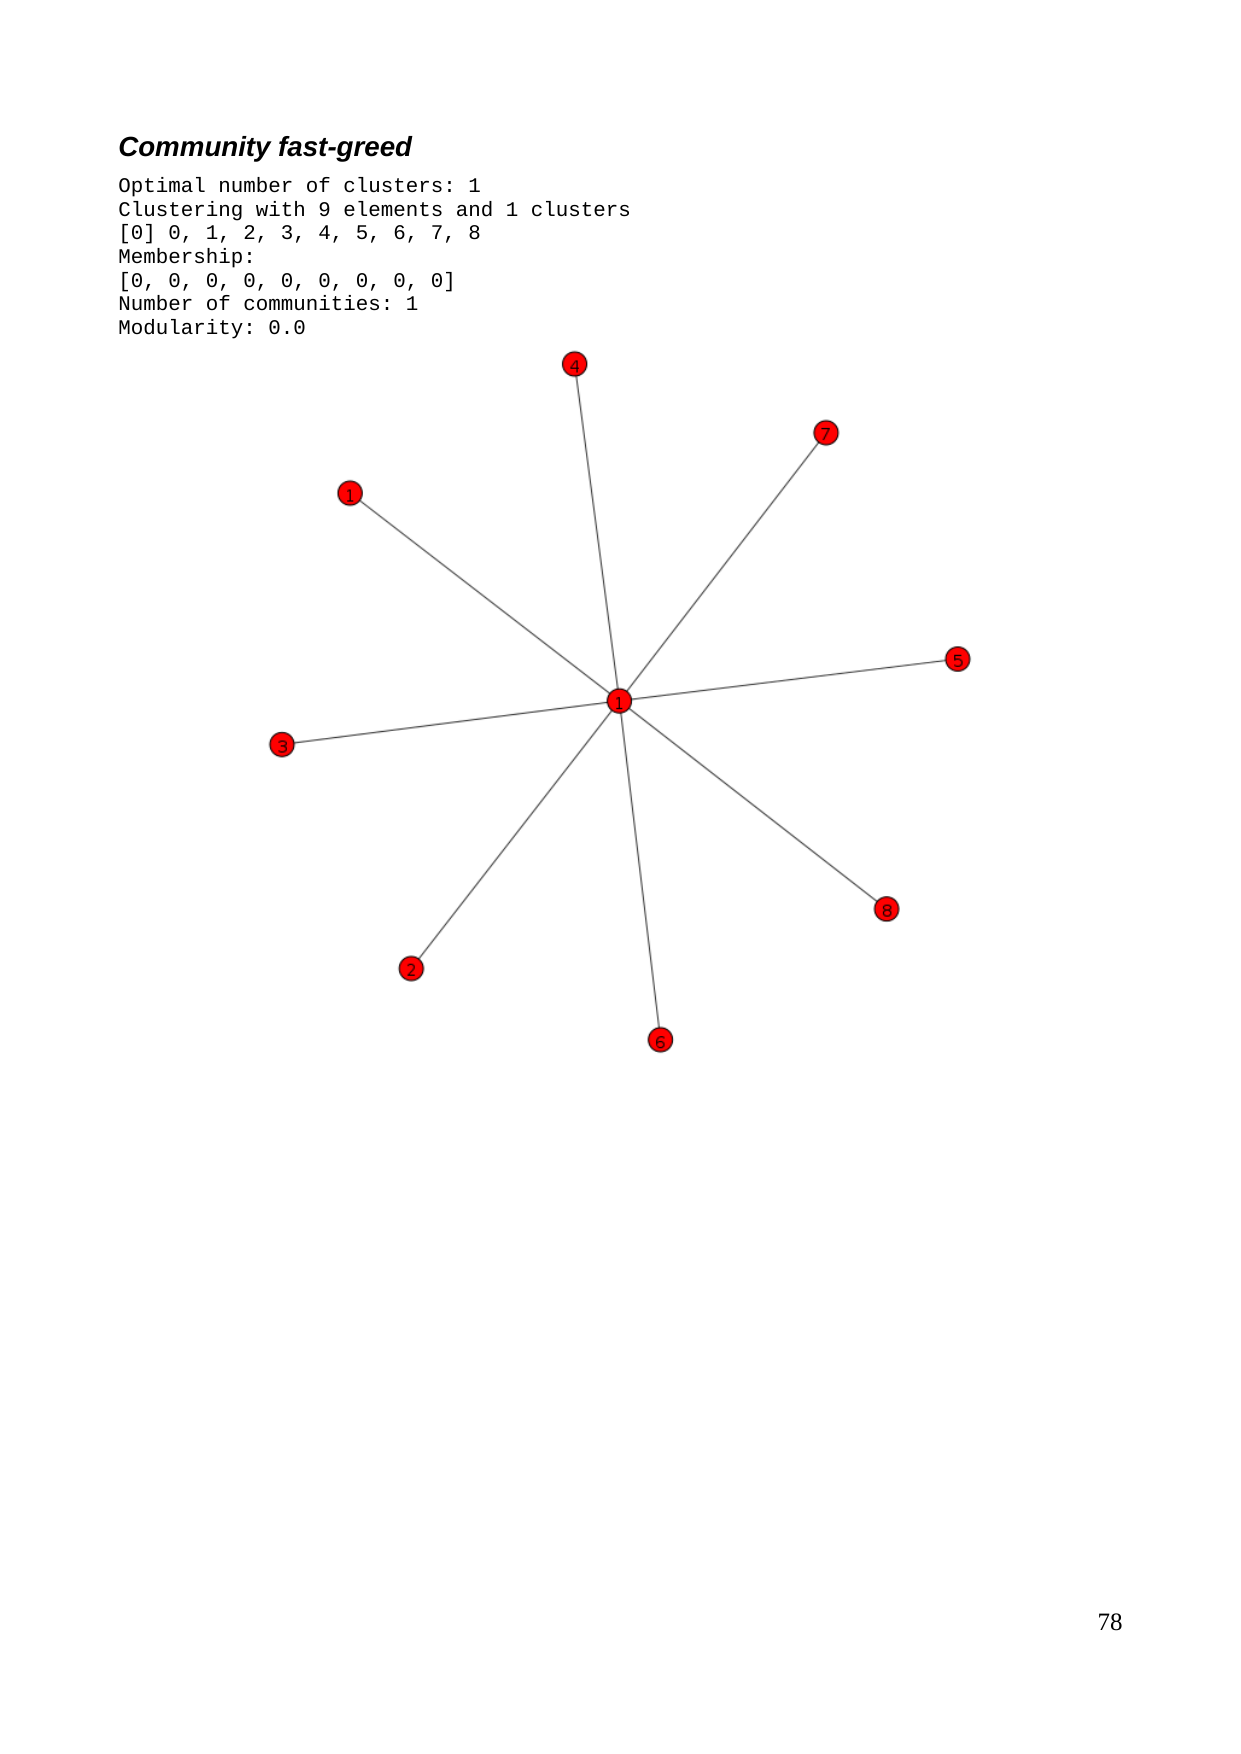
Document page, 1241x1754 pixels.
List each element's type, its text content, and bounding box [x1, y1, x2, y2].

text Membership: [118, 246, 1122, 269]
text Clustering with 9 elements and 1 clusters [118, 199, 1122, 222]
text [0, 0, 0, 0, 0, 0, 0, 0, 0] [118, 269, 1122, 293]
picture [258, 340, 982, 1064]
subtitle Community fast-greed [118, 131, 1122, 162]
text [0] 0, 1, 2, 3, 4, 5, 6, 7, 8 [118, 222, 1122, 246]
text Modularity: 0.0 [118, 317, 1122, 341]
text Number of communities: 1 [118, 293, 1122, 317]
text Optimal number of clusters: 1 [118, 175, 1122, 199]
